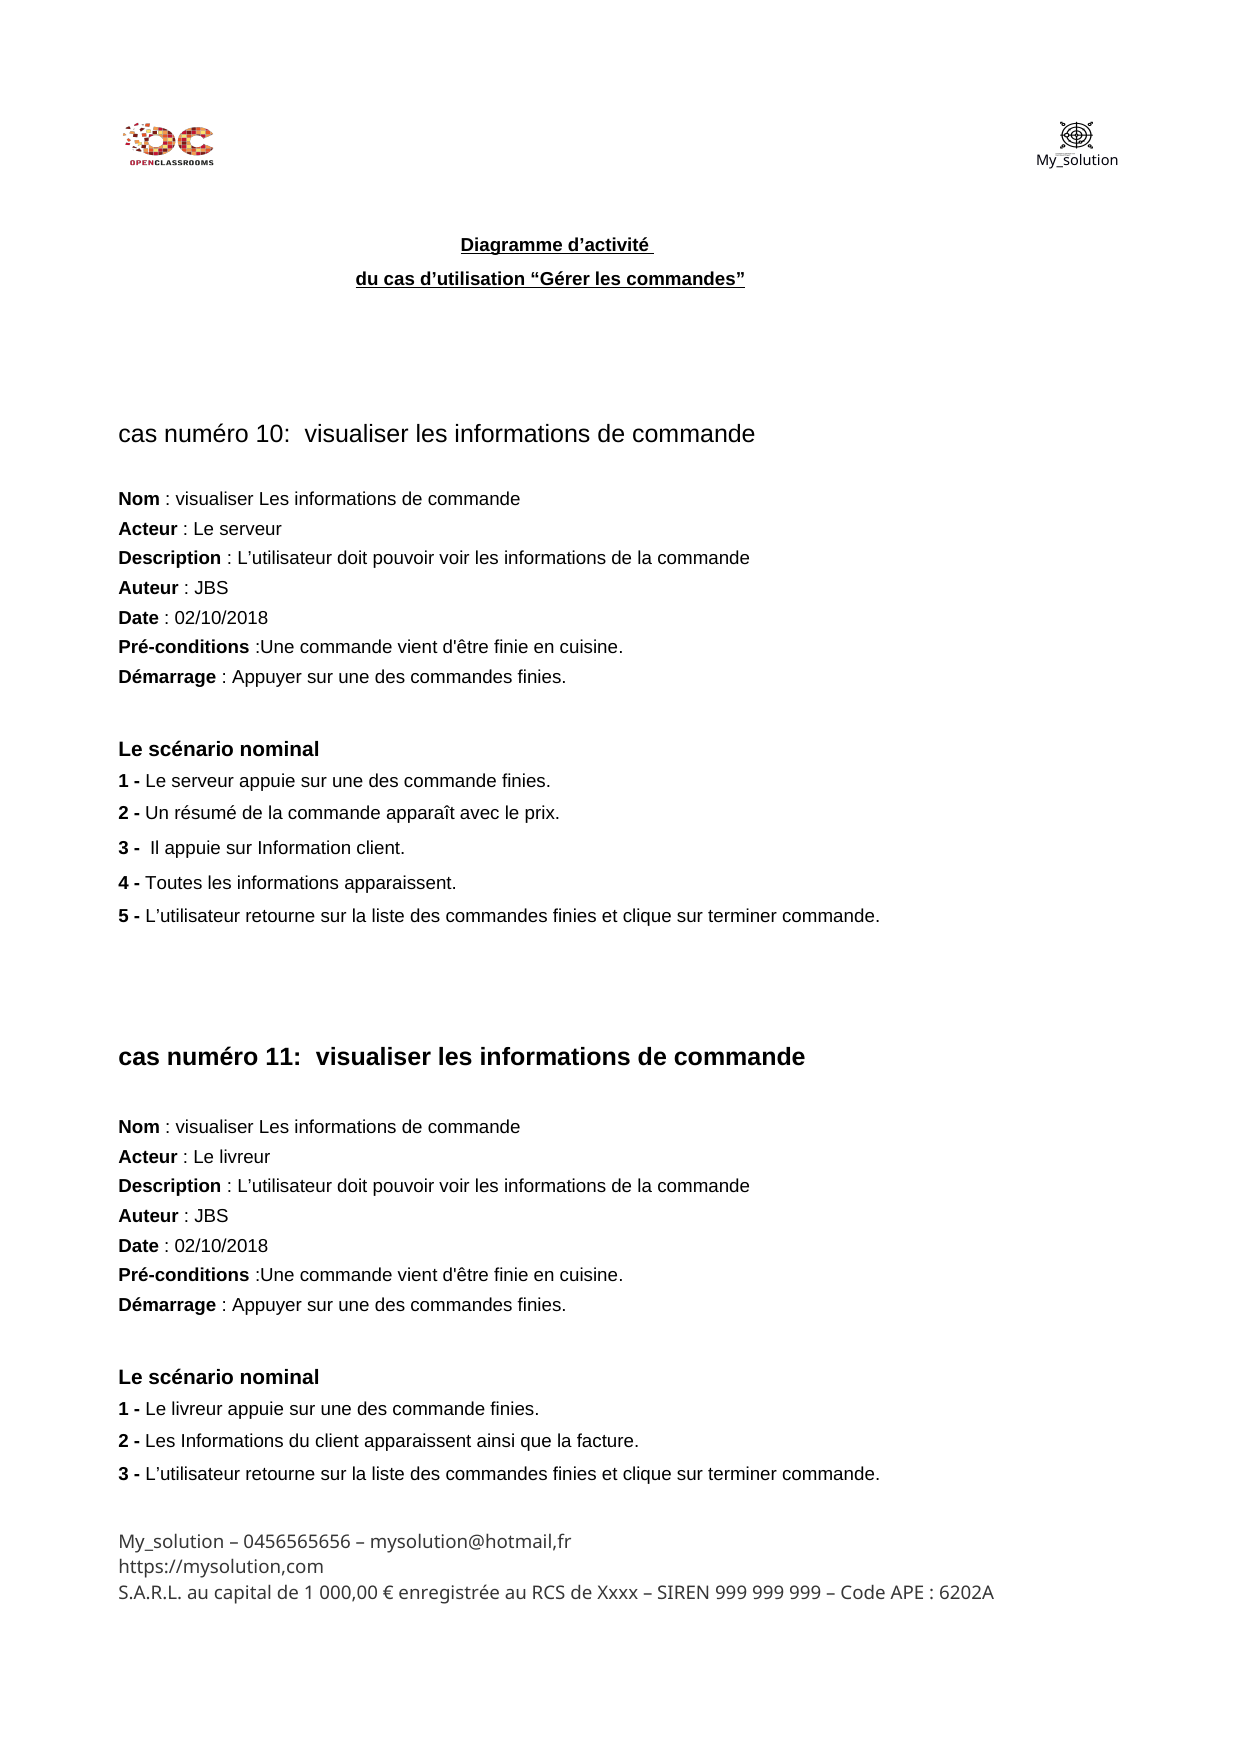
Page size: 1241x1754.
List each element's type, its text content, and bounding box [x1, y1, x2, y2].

text Auteur : JBS [118, 577, 1122, 598]
text Description : L’utilisateur doit pouvoir voir les informations de la commande [118, 1175, 1122, 1197]
picture [1052, 118, 1101, 158]
text Pré-conditions :Une commande vient d'être finie en cuisine. [118, 1264, 1122, 1286]
text 2 - Un résumé de la commande apparaît avec le prix. [118, 799, 1122, 825]
text Diagramme d’activité [118, 234, 1122, 256]
text 2 - Les Informations du client apparaissent ainsi que la facture. [118, 1427, 1122, 1453]
text Le scénario nominal [118, 1364, 1122, 1388]
text 4 - Toutes les informations apparaissent. [118, 869, 1122, 895]
text Pré-conditions :Une commande vient d'être finie en cuisine. [118, 636, 1122, 658]
text Démarrage : Appuyer sur une des commandes finies. [118, 666, 1122, 687]
text 1 - Le livreur appuie sur une des commande finies. [118, 1397, 1122, 1419]
text 3 - Il appuie sur Information client. [118, 834, 1122, 860]
text Date : 02/10/2018 [118, 606, 1122, 628]
text Acteur : Le serveur [118, 517, 1122, 539]
text Le scénario nominal [118, 736, 1122, 760]
text Nom : visualiser Les informations de commande [118, 1116, 1122, 1137]
text Démarrage : Appuyer sur une des commandes finies. [118, 1294, 1122, 1315]
text 5 - L’utilisateur retourne sur la liste des commandes finies et clique sur terminer commande. [118, 905, 1122, 926]
text cas numéro 10: visualiser les informations de commande [118, 418, 1122, 450]
text Acteur : Le livreur [118, 1145, 1122, 1167]
text Date : 02/10/2018 [118, 1234, 1122, 1256]
picture [119, 118, 217, 170]
text 3 - L’utilisateur retourne sur la liste des commandes finies et clique sur terminer commande. [118, 1462, 1122, 1484]
text Description : L’utilisateur doit pouvoir voir les informations de la commande [118, 547, 1122, 569]
text du cas d’utilisation “Gérer les commandes” [118, 268, 1122, 290]
text 1 - Le serveur appuie sur une des commande finies. [118, 769, 1122, 791]
text Nom : visualiser Les informations de commande [118, 488, 1122, 509]
text cas numéro 11: visualiser les informations de commande [118, 1041, 1122, 1072]
text Auteur : JBS [118, 1205, 1122, 1226]
